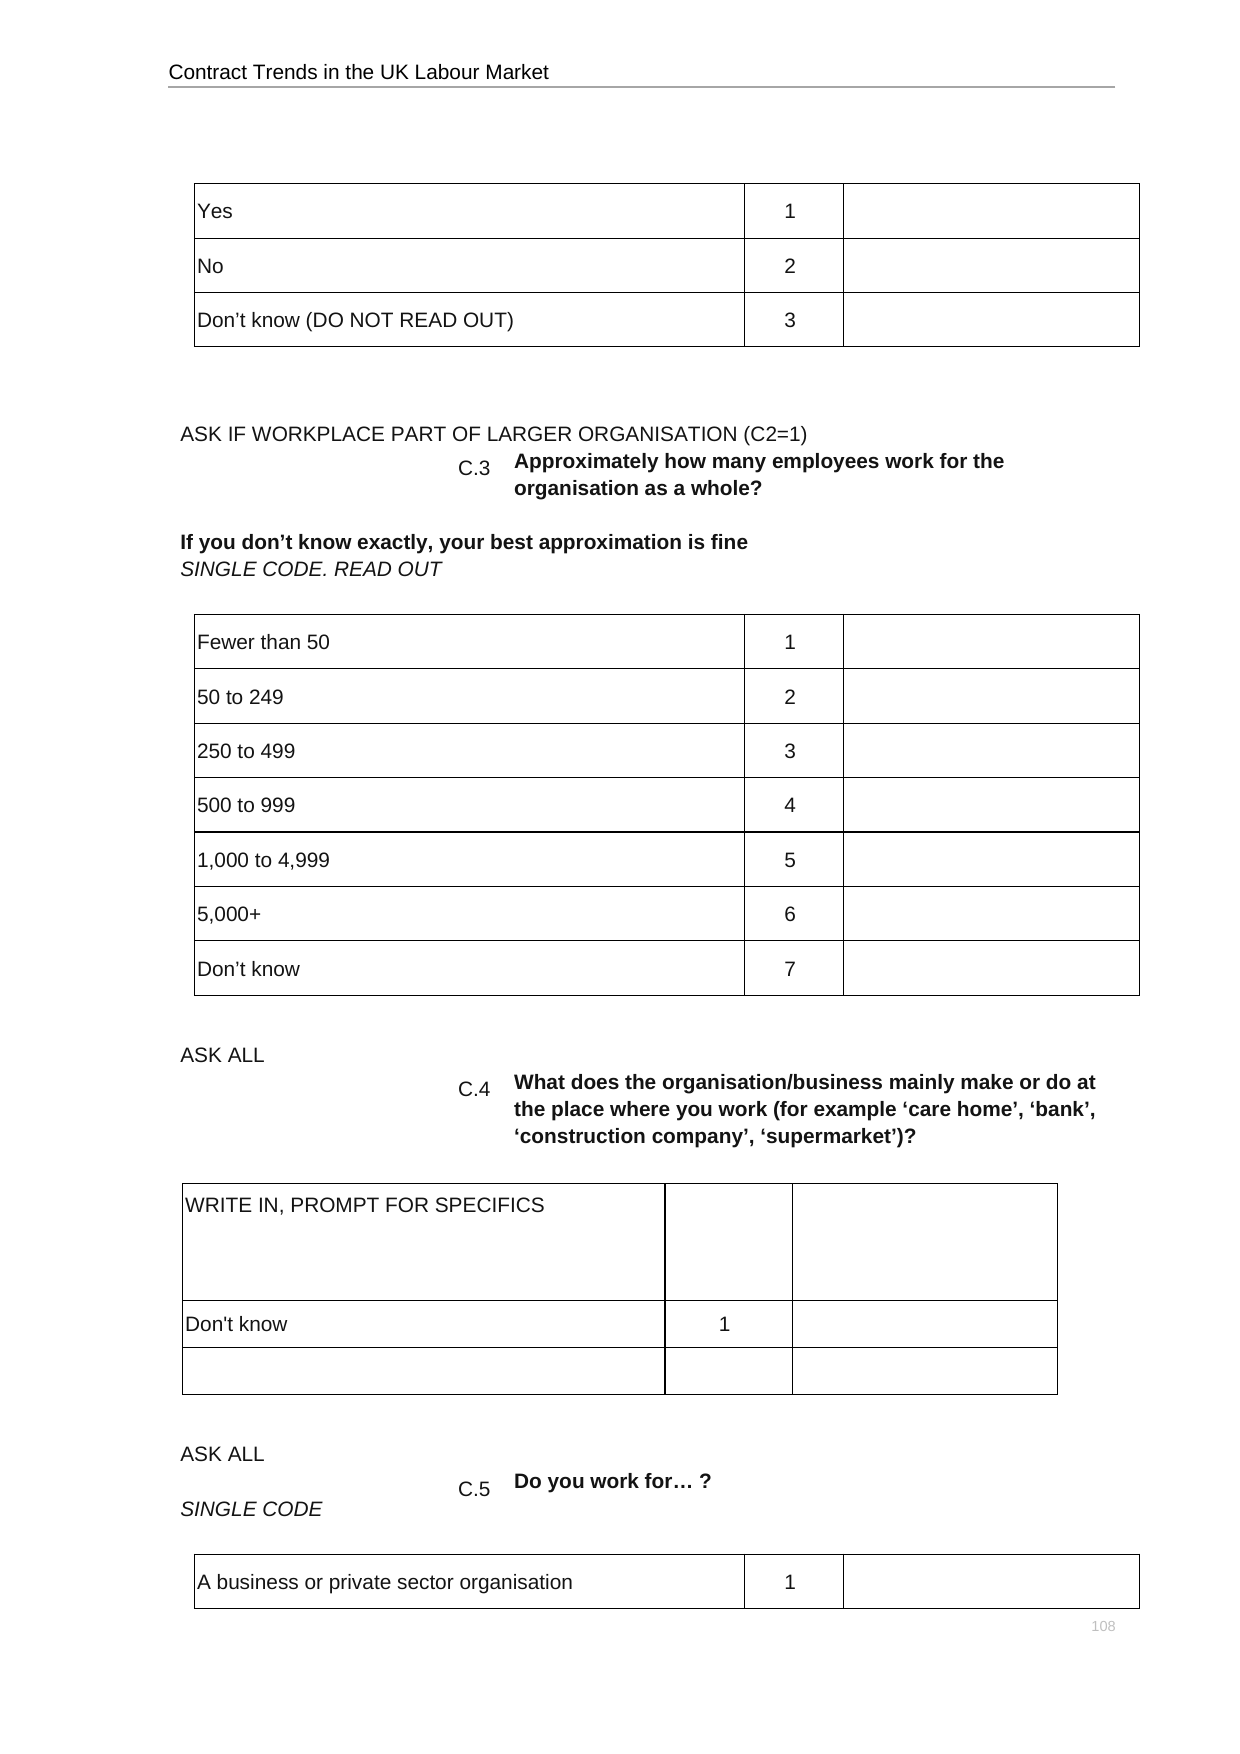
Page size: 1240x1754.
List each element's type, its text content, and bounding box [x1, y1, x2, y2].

table_cell 5 [745, 833, 843, 886]
table_cell Don’t know [195, 941, 744, 994]
table_cell 2 [745, 239, 843, 292]
table_cell [844, 239, 1139, 292]
list Do you work for… ? [458, 1474, 1115, 1501]
subtitle single code [180, 1501, 1115, 1528]
table_cell 3 [745, 724, 843, 777]
table_cell 7 [745, 941, 843, 994]
table_header [844, 184, 1139, 237]
table_cell 6 [745, 887, 843, 940]
table_header [844, 1555, 1139, 1608]
table_cell 2 [745, 669, 843, 723]
list Approximately how many employees work for the organisation as a whole? [458, 453, 1115, 508]
table_header A business or private sector organisation [195, 1555, 744, 1608]
table_cell [666, 1348, 792, 1394]
subtitle ask all [180, 1048, 1115, 1075]
table_header 1 [745, 1555, 843, 1608]
table_header [793, 1184, 1057, 1299]
table_header Yes [195, 184, 744, 237]
subtitle single code. read out [180, 562, 1115, 589]
table_cell 4 [745, 778, 843, 831]
table_cell 50 to 249 [195, 669, 744, 723]
table_cell [844, 941, 1139, 994]
subtitle ask if workplace part of larger organisation (C2=1) [180, 426, 1115, 453]
table_cell 3 [745, 293, 843, 346]
table_header 1 [745, 184, 843, 237]
subtitle If you don’t know exactly, your best approximation is fine [180, 535, 1115, 562]
table_cell [793, 1301, 1057, 1347]
table_cell [844, 724, 1139, 777]
table_cell [844, 293, 1139, 346]
table_cell [844, 887, 1139, 940]
table_header Fewer than 50 [195, 615, 744, 668]
table_cell 250 to 499 [195, 724, 744, 777]
table_cell [844, 778, 1139, 831]
table_cell Don’t know (DO NOT READ OUT) [195, 293, 744, 346]
table_cell [183, 1348, 664, 1394]
table_cell 500 to 999 [195, 778, 744, 831]
table_cell [844, 833, 1139, 886]
table_cell 1 [666, 1301, 792, 1347]
table_cell 5,000+ [195, 887, 744, 940]
table_cell 1,000 to 4,999 [195, 833, 744, 886]
list What does the organisation/business mainly make or do at the place where you work (for example ‘care home’, ‘bank’, ‘construction company’, ‘supermarket’)? [458, 1075, 1115, 1156]
subtitle ask all [180, 1447, 1115, 1474]
table_header [666, 1184, 792, 1299]
table_cell Don't know [183, 1301, 664, 1347]
table_cell No [195, 239, 744, 292]
table_header 1 [745, 615, 843, 668]
table_cell [793, 1348, 1057, 1394]
table_header [844, 615, 1139, 668]
table_cell [844, 669, 1139, 723]
table_header WRITE IN, PROMPT FOR SPECIFICS [183, 1184, 664, 1299]
